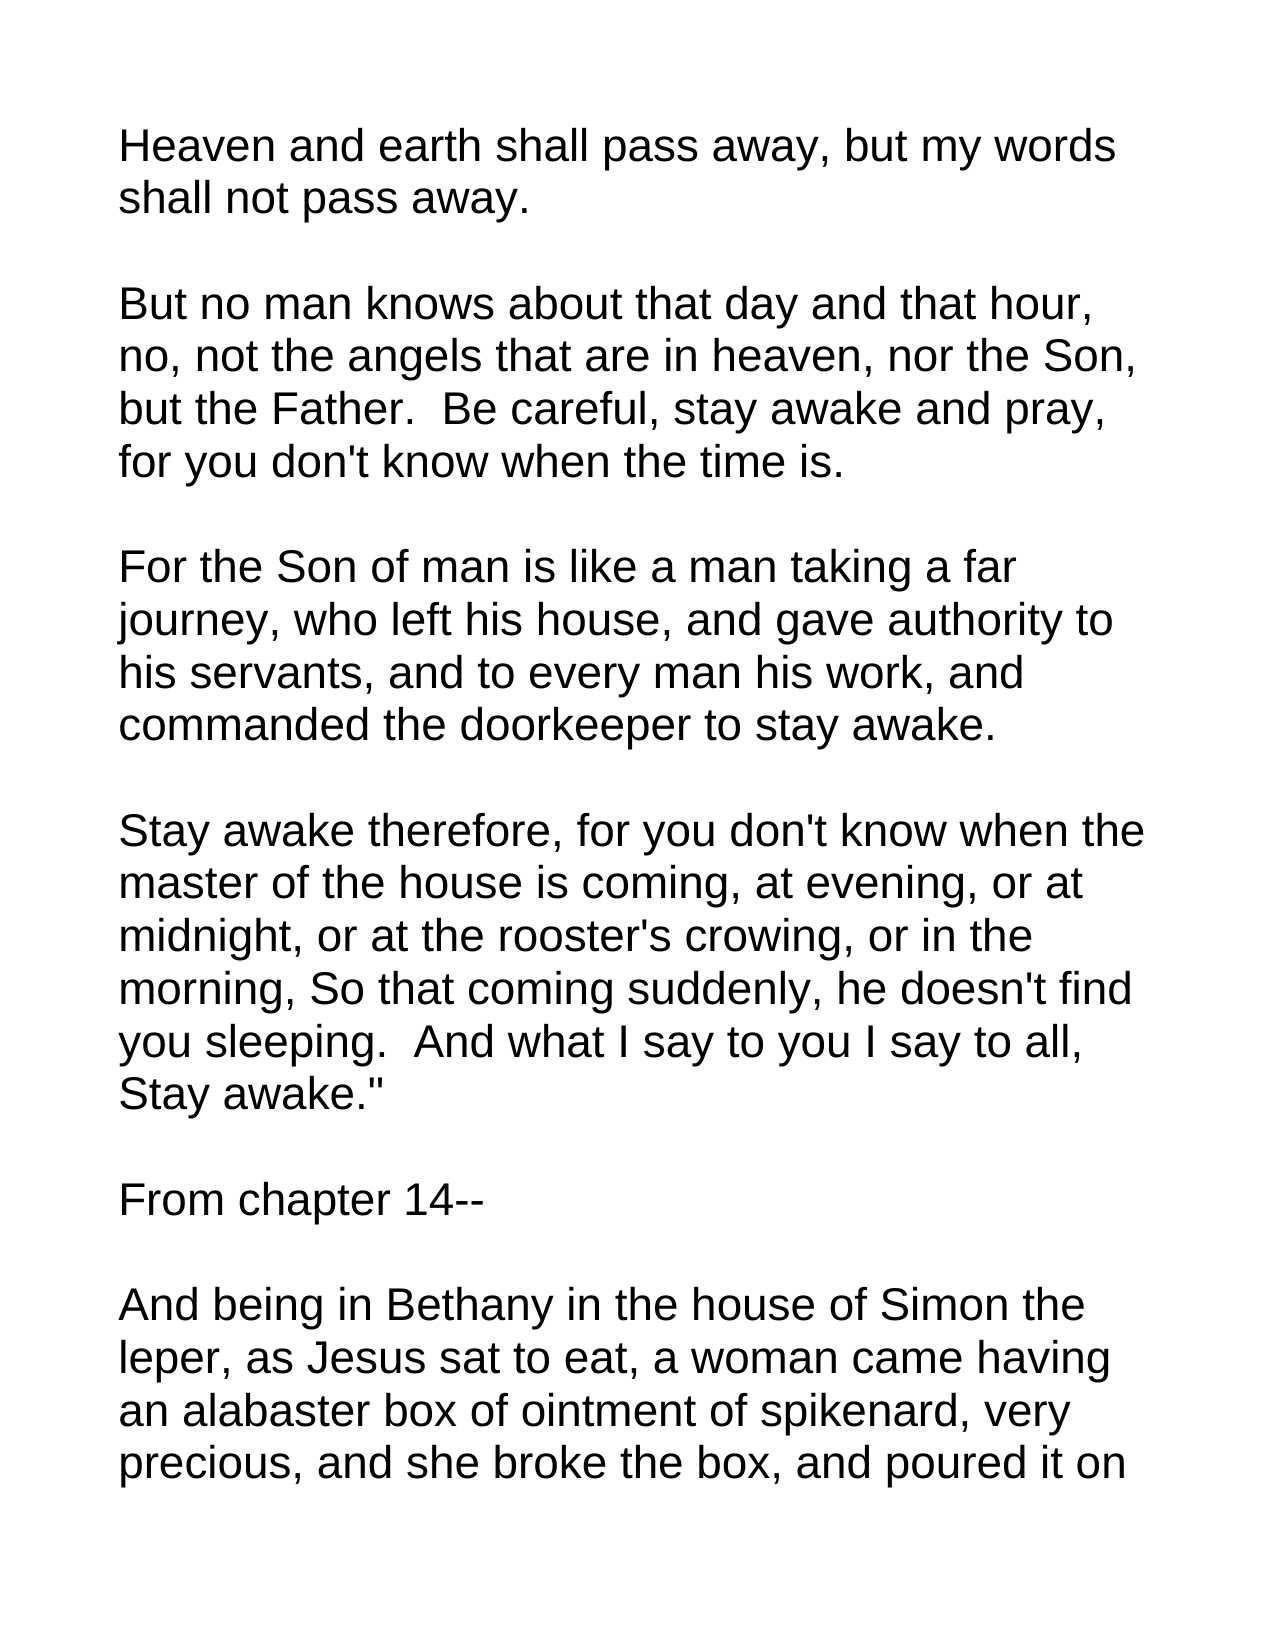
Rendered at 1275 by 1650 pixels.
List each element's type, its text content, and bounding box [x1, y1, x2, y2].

text But no man knows about that day and that hour, no, not the angels that are in heaven, nor the Son, but the Father. Be careful, stay awake and pray, for you don't know when the time is. [118, 276, 1157, 487]
text From chapter 14-- [118, 1172, 1157, 1225]
text And being in Bethany in the house of Simon the leper, as Jesus sat to eat, a woman came having an alabaster box of ointment of spikenard, very precious, and she broke the box, and poured it on [118, 1278, 1157, 1488]
text For the Son of man is like a man taking a far journey, who left his house, and gave authority to his servants, and to every man his work, and commanded the doorkeeper to stay awake. [118, 540, 1157, 751]
text Stay awake therefore, for you don't know when the master of the house is coming, at evening, or at midnight, or at the rooster's crowing, or in the morning, So that coming suddenly, he doesn't find you sleeping. And what I say to you I say to all, Stay awake." [118, 803, 1157, 1119]
text Heaven and earth shall pass away, but my words shall not pass away. [118, 118, 1157, 223]
